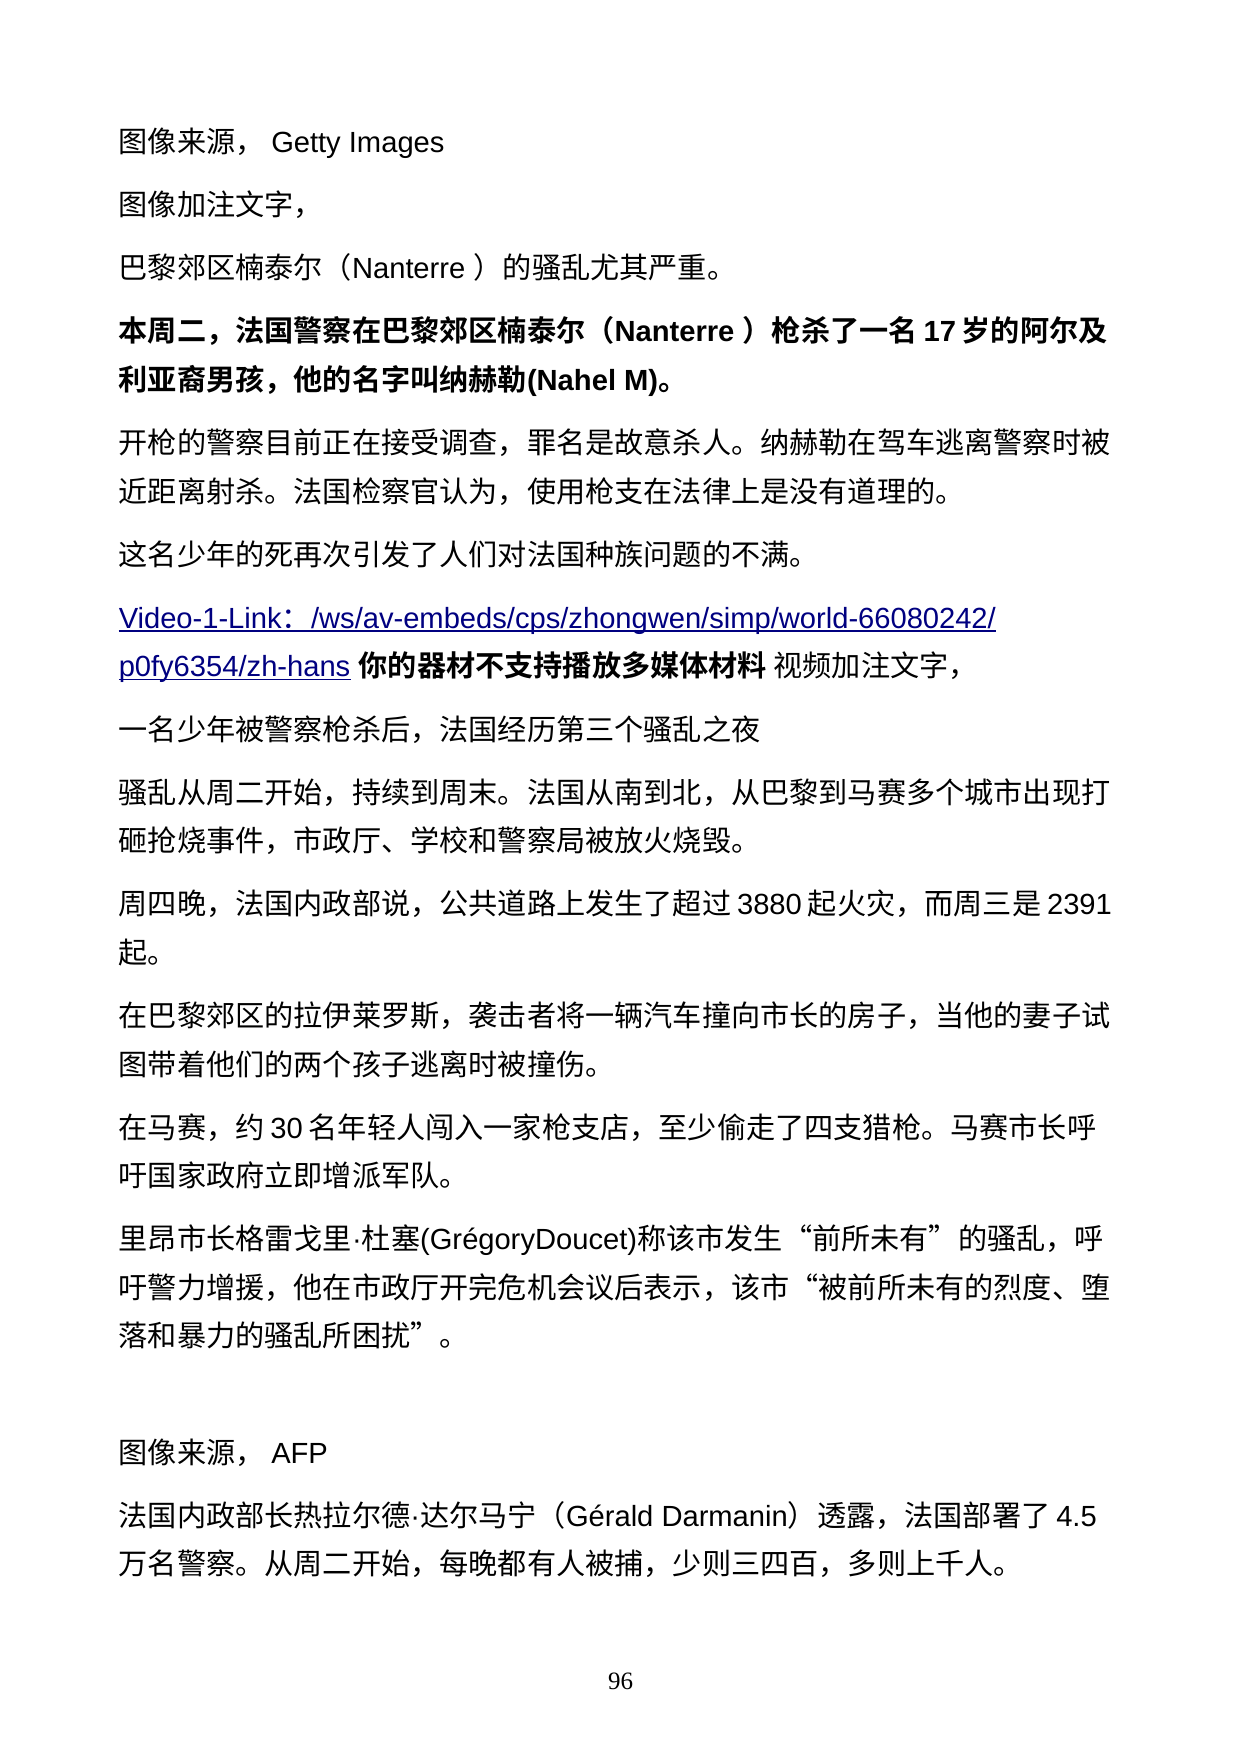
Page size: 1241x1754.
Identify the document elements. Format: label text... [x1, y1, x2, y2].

text 里昂市长格雷戈里·杜塞(GrégoryDoucet)称该市发生“前所未有”的骚乱，呼吁警力增援，他在市政厅开完危机会议后表示，该市“被前所未有的烈度、堕落和暴力的骚乱所困扰”。 [118, 1216, 1122, 1355]
text 图像来源， AFP [118, 1429, 1122, 1471]
text 周四晚，法国内政部说，公共道路上发生了超过3880起火灾，而周三是2391起。 [118, 881, 1122, 972]
text 法国内政部长热拉尔德·达尔马宁（Gérald Darmanin）透露，法国部署了4.5万名警察。从周二开始，每晚都有人被捕，少则三四百，多则上千人。 [118, 1492, 1122, 1583]
text 在巴黎郊区的拉伊莱罗斯，袭击者将一辆汽车撞向市长的房子，当他的妻子试图带着他们的两个孩子逃离时被撞伤。 [118, 992, 1122, 1083]
text 骚乱从周二开始，持续到周末。法国从南到北，从巴黎到马赛多个城市出现打砸抢烧事件，市政厅、学校和警察局被放火烧毁。 [118, 769, 1122, 860]
text 这名少年的死再次引发了人们对法国种族问题的不满。 [118, 531, 1122, 573]
text 在马赛，约30名年轻人闯入一家枪支店，至少偷走了四支猎枪。马赛市长呼吁国家政府立即增派军队。 [118, 1104, 1122, 1195]
text 本周二，法国警察在巴黎郊区楠泰尔（Nanterre ）枪杀了一名17岁的阿尔及利亚裔男孩，他的名字叫纳赫勒(Nahel M)。 [118, 308, 1122, 399]
text Video-1-Link：/ws/av-embeds/cps/zhongwen/simp/world-66080242/p0fy6354/zh-hans 你的器材不支持播放多媒体材料 视频加注文字， [118, 594, 1122, 685]
text 开枪的警察目前正在接受调查，罪名是故意杀人。纳赫勒在驾车逃离警察时被近距离射杀。法国检察官认为，使用枪支在法律上是没有道理的。 [118, 419, 1122, 510]
text 图像来源， Getty Images [118, 118, 1122, 161]
text 一名少年被警察枪杀后，法国经历第三个骚乱之夜 [118, 706, 1122, 748]
text 图像加注文字， [118, 182, 1122, 224]
text 巴黎郊区楠泰尔（Nanterre ）的骚乱尤其严重。 [118, 245, 1122, 287]
